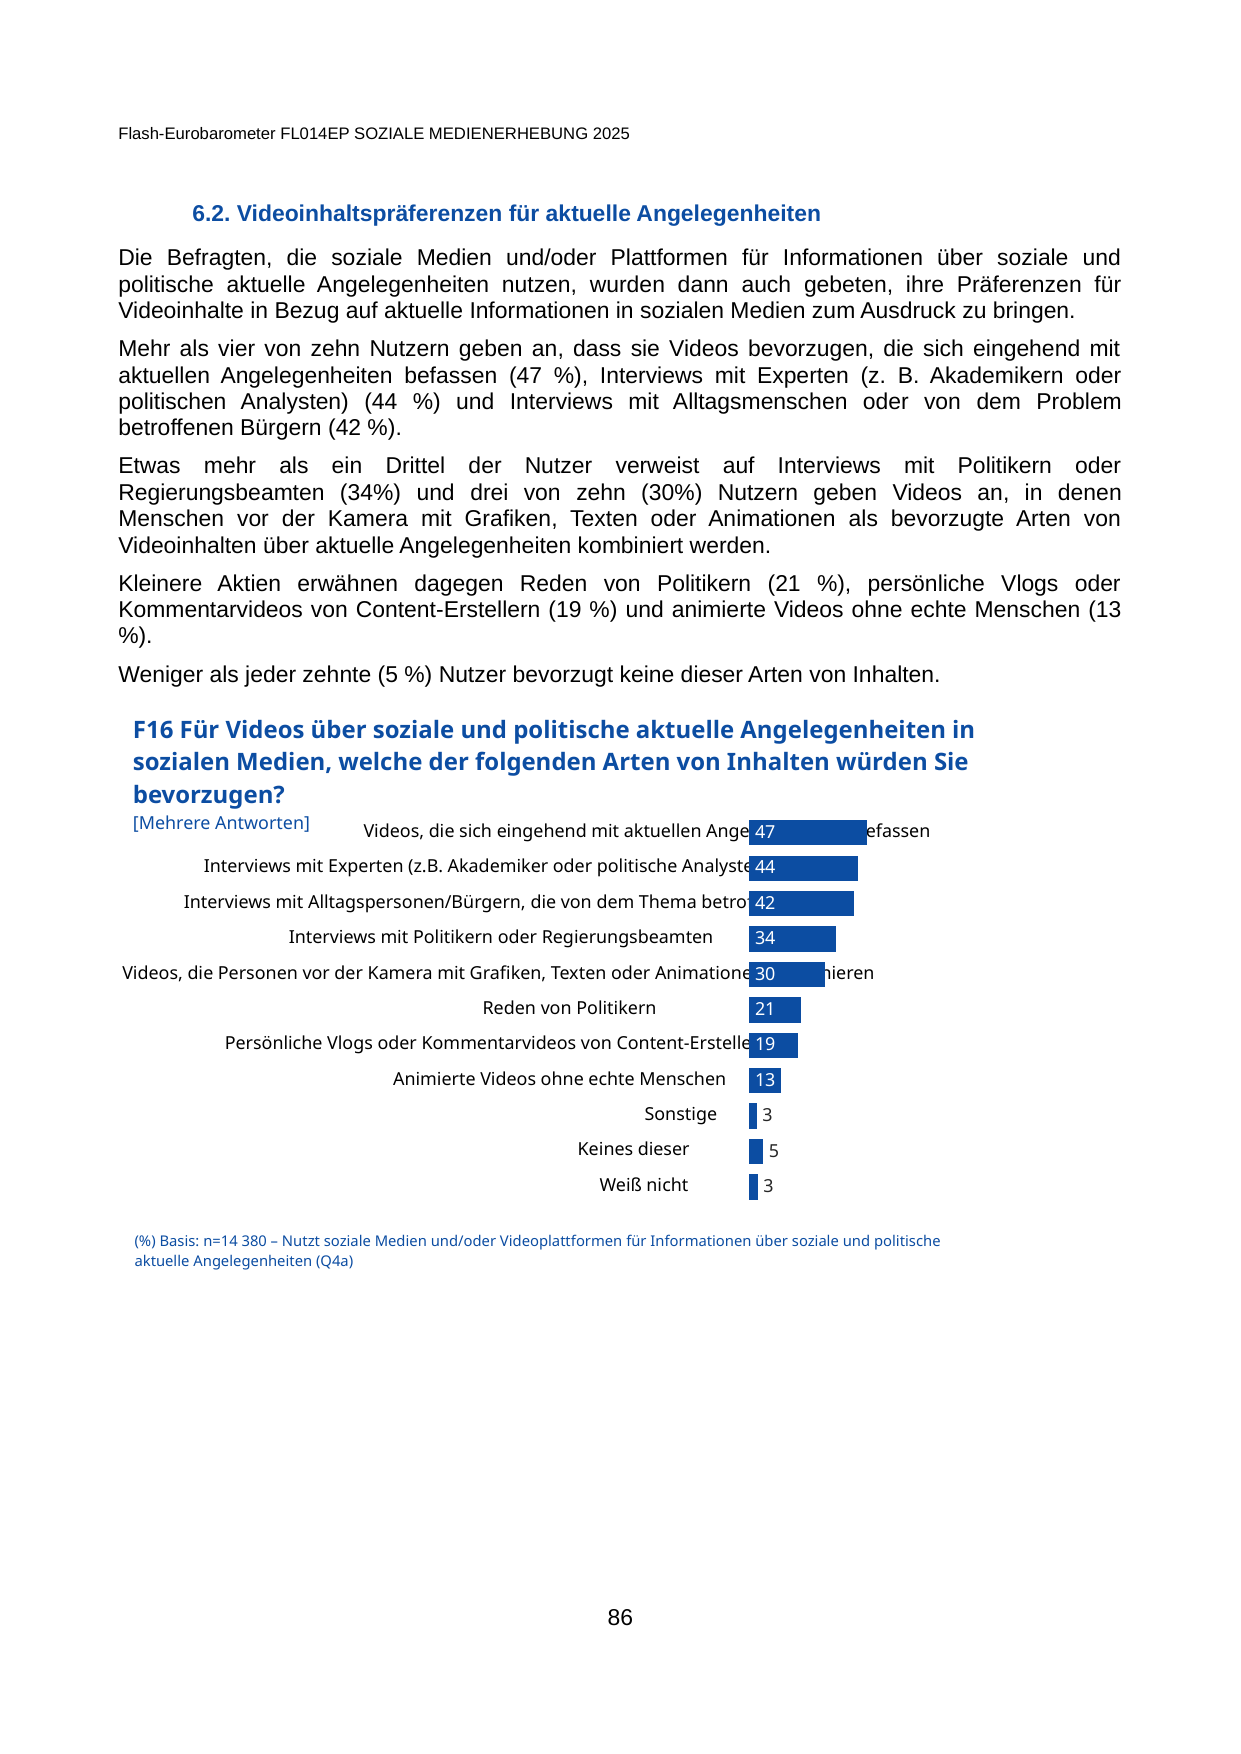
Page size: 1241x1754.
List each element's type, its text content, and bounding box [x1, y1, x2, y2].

text Kleinere Aktien erwähnen dagegen Reden von Politikern (21 %), persönliche Vlogs oder Kommentarvideos von Content-Erstellern (19 %) und animierte Videos ohne echte Menschen (13 %). [118, 570, 1122, 649]
text Weniger als jeder zehnte (5 %) Nutzer bevorzugt keine dieser Arten von Inhalten. [118, 661, 1122, 687]
text Mehr als vier von zehn Nutzern geben an, dass sie Videos bevorzugen, die sich eingehend mit aktuellen Angelegenheiten befassen (47 %), Interviews mit Experten (z. B. Akademikern oder politischen Analysten) (44 %) und Interviews mit Alltagsmenschen oder von dem Problem betroffenen Bürgern (42 %). [118, 335, 1122, 441]
text Die Befragten, die soziale Medien und/oder Plattformen für Informationen über soziale und politische aktuelle Angelegenheiten nutzen, wurden dann auch gebeten, ihre Präferenzen für Videoinhalte in Bezug auf aktuelle Informationen in sozialen Medien zum Ausdruck zu bringen. [118, 244, 1122, 323]
text Etwas mehr als ein Drittel der Nutzer verweist auf Interviews mit Politikern oder Regierungsbeamten (34%) und drei von zehn (30%) Nutzern geben Videos an, in denen Menschen vor der Kamera mit Grafiken, Texten oder Animationen als bevorzugte Arten von Videoinhalten über aktuelle Angelegenheiten kombiniert werden. [118, 452, 1122, 558]
subtitle 6.2. Videoinhaltspräferenzen für aktuelle Angelegenheiten [118, 199, 1122, 226]
